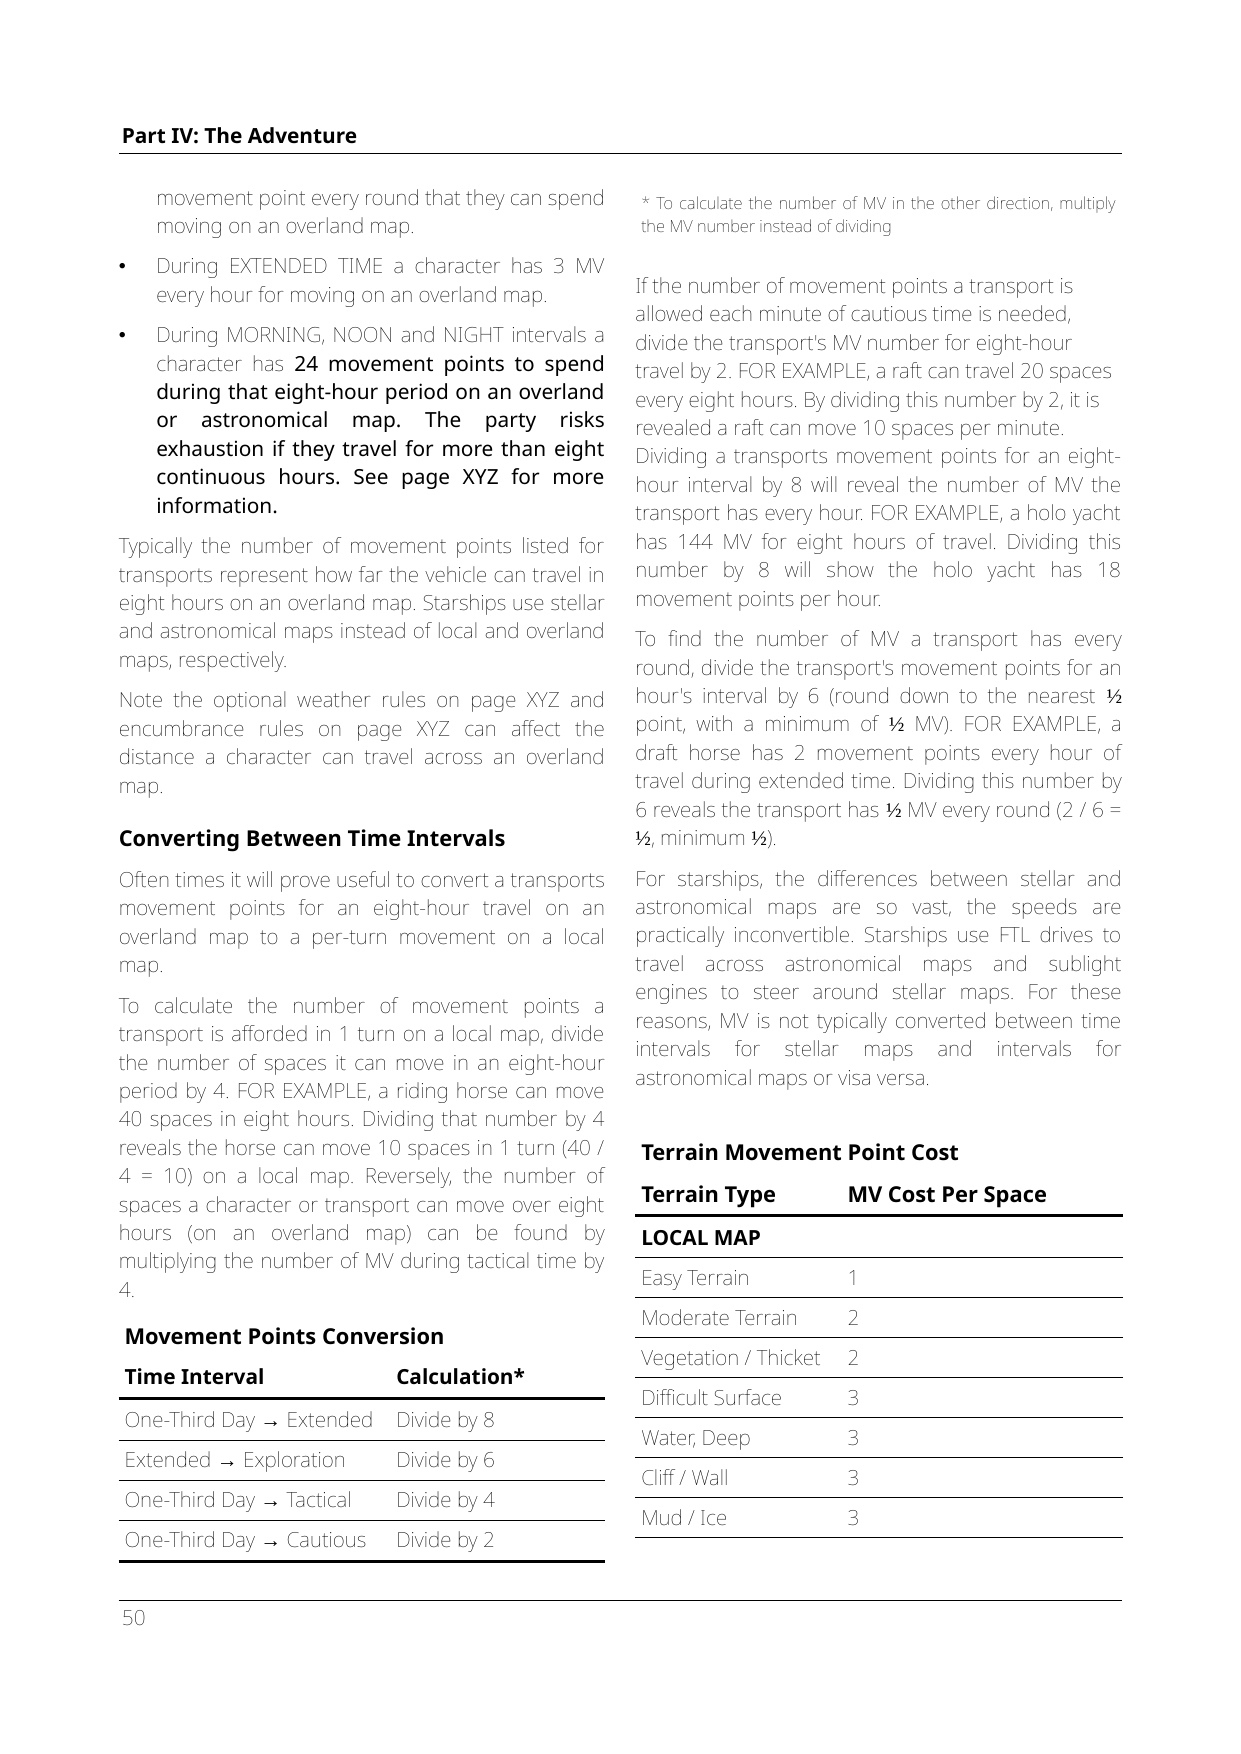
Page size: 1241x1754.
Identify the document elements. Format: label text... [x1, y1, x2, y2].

list movement point every round that they can spend moving on an overland map. [118, 183, 605, 239]
table_cell Moderate Terrain [635, 1298, 841, 1337]
table_cell 3 [841, 1378, 1123, 1417]
text Note the optional weather rules on page XYZ and encumbrance rules on page XYZ can affect the distance a character can travel across an overland map. [118, 686, 605, 799]
text Dividing a transports movement points for an eight-hour interval by 8 will reveal the number of MV the transport has every hour. FOR EXAMPLE, a holo yacht has 144 MV for eight hours of travel. Dividing this number by 8 will show the holo yacht has 18 movement points per hour. [635, 442, 1122, 612]
table_cell One-Third Day → Cautious [119, 1521, 390, 1560]
table_header Terrain Movement Point Cost [635, 1132, 1123, 1173]
table_cell 2 [841, 1338, 1123, 1377]
table_cell One-Third Day → Extended [119, 1400, 390, 1440]
table_cell Difficult Surface [635, 1378, 841, 1417]
table_cell One-Third Day → Tactical [119, 1481, 390, 1520]
table_cell LOCAL MAP [635, 1217, 1123, 1257]
table_cell Water, Deep [635, 1418, 841, 1457]
table_cell MV Cost Per Space [841, 1173, 1123, 1214]
table_cell Vegetation / Thicket [635, 1338, 841, 1377]
text To calculate the number of movement points a transport is afforded in 1 turn on a local map, divide the number of spaces it can move in an eight-hour period by 4. FOR EXAMPLE, a riding horse can move 40 spaces in eight hours. Dividing that number by 4 reveals the horse can move 10 spaces in 1 turn (40 / 4 = 10) on a local map. Reversely, the number of spaces a character or transport can move over eight hours (on an overland map) can be found by multiplying the number of MV during tactical time by 4. [118, 991, 605, 1303]
table_cell Extended → Exploration [119, 1441, 390, 1480]
table_cell Cliff / Wall [635, 1458, 841, 1497]
table_cell Time Interval [119, 1357, 390, 1397]
table_cell 3 [841, 1458, 1123, 1497]
text Converting Between Time Intervals [118, 823, 605, 853]
table_cell 3 [841, 1498, 1123, 1537]
text Often times it will prove useful to convert a transports movement points for an eight-hour travel on an overland map to a per-turn movement on a local map. [118, 865, 605, 979]
table_cell Calculation* [390, 1357, 605, 1397]
table_cell Terrain Type [635, 1173, 841, 1214]
text If the number of movement points a transport is allowed each minute of cautious time is needed, divide the transport's MV number for eight-hour travel by 2. FOR EXAMPLE, a raft can travel 20 spaces every eight hours. By dividing this number by 2, it is revealed a raft can move 10 spaces per minute. [635, 271, 1122, 442]
table_cell Divide by 2 [390, 1521, 605, 1560]
text Typically the number of movement points listed for transports represent how far the vehicle can travel in eight hours on an overland map. Starships use stellar and astronomical maps instead of local and overland maps, respectively. [118, 531, 605, 673]
table_cell Divide by 4 [390, 1481, 605, 1520]
text For starships, the differences between stellar and astronomical maps are so vast, the speeds are practically inconvertible. Starships use FTL drives to travel across astronomical maps and sublight engines to steer around stellar maps. For these reasons, MV is not typically converted between time intervals for stellar maps and intervals for astronomical maps or visa versa. [635, 864, 1122, 1091]
list During EXTENDED TIME a character has 3 MV every hour for moving on an overland map. [118, 251, 605, 308]
table_cell Divide by 6 [390, 1441, 605, 1480]
table_header Movement Points Conversion [119, 1316, 605, 1357]
table_cell Mud / Ice [635, 1498, 841, 1537]
table_cell Easy Terrain [635, 1258, 841, 1297]
table_cell Divide by 8 [390, 1400, 605, 1440]
list During MORNING, NOON and NIGHT intervals a character has 24 movement points to spend during that eight-hour period on an overland or astronomical map. The party risks exhaustion if they travel for more than eight continuous hours. See page XYZ for more information. [118, 320, 605, 519]
table_cell 2 [841, 1298, 1123, 1337]
text To find the number of MV a transport has every round, divide the transport's movement points for an hour's interval by 6 (round down to the nearest ½ point, with a minimum of ½ MV). FOR EXAMPLE, a draft horse has 2 movement points every hour of travel during extended time. Dividing this number by 6 reveals the transport has ½ MV every round (2 / 6 = ½, minimum ½). [635, 624, 1122, 852]
table_cell * To calculate the number of MV in the other direction, multiply the MV number instead of dividing [635, 183, 1122, 243]
table_cell 1 [841, 1258, 1123, 1297]
table_cell 3 [841, 1418, 1123, 1457]
